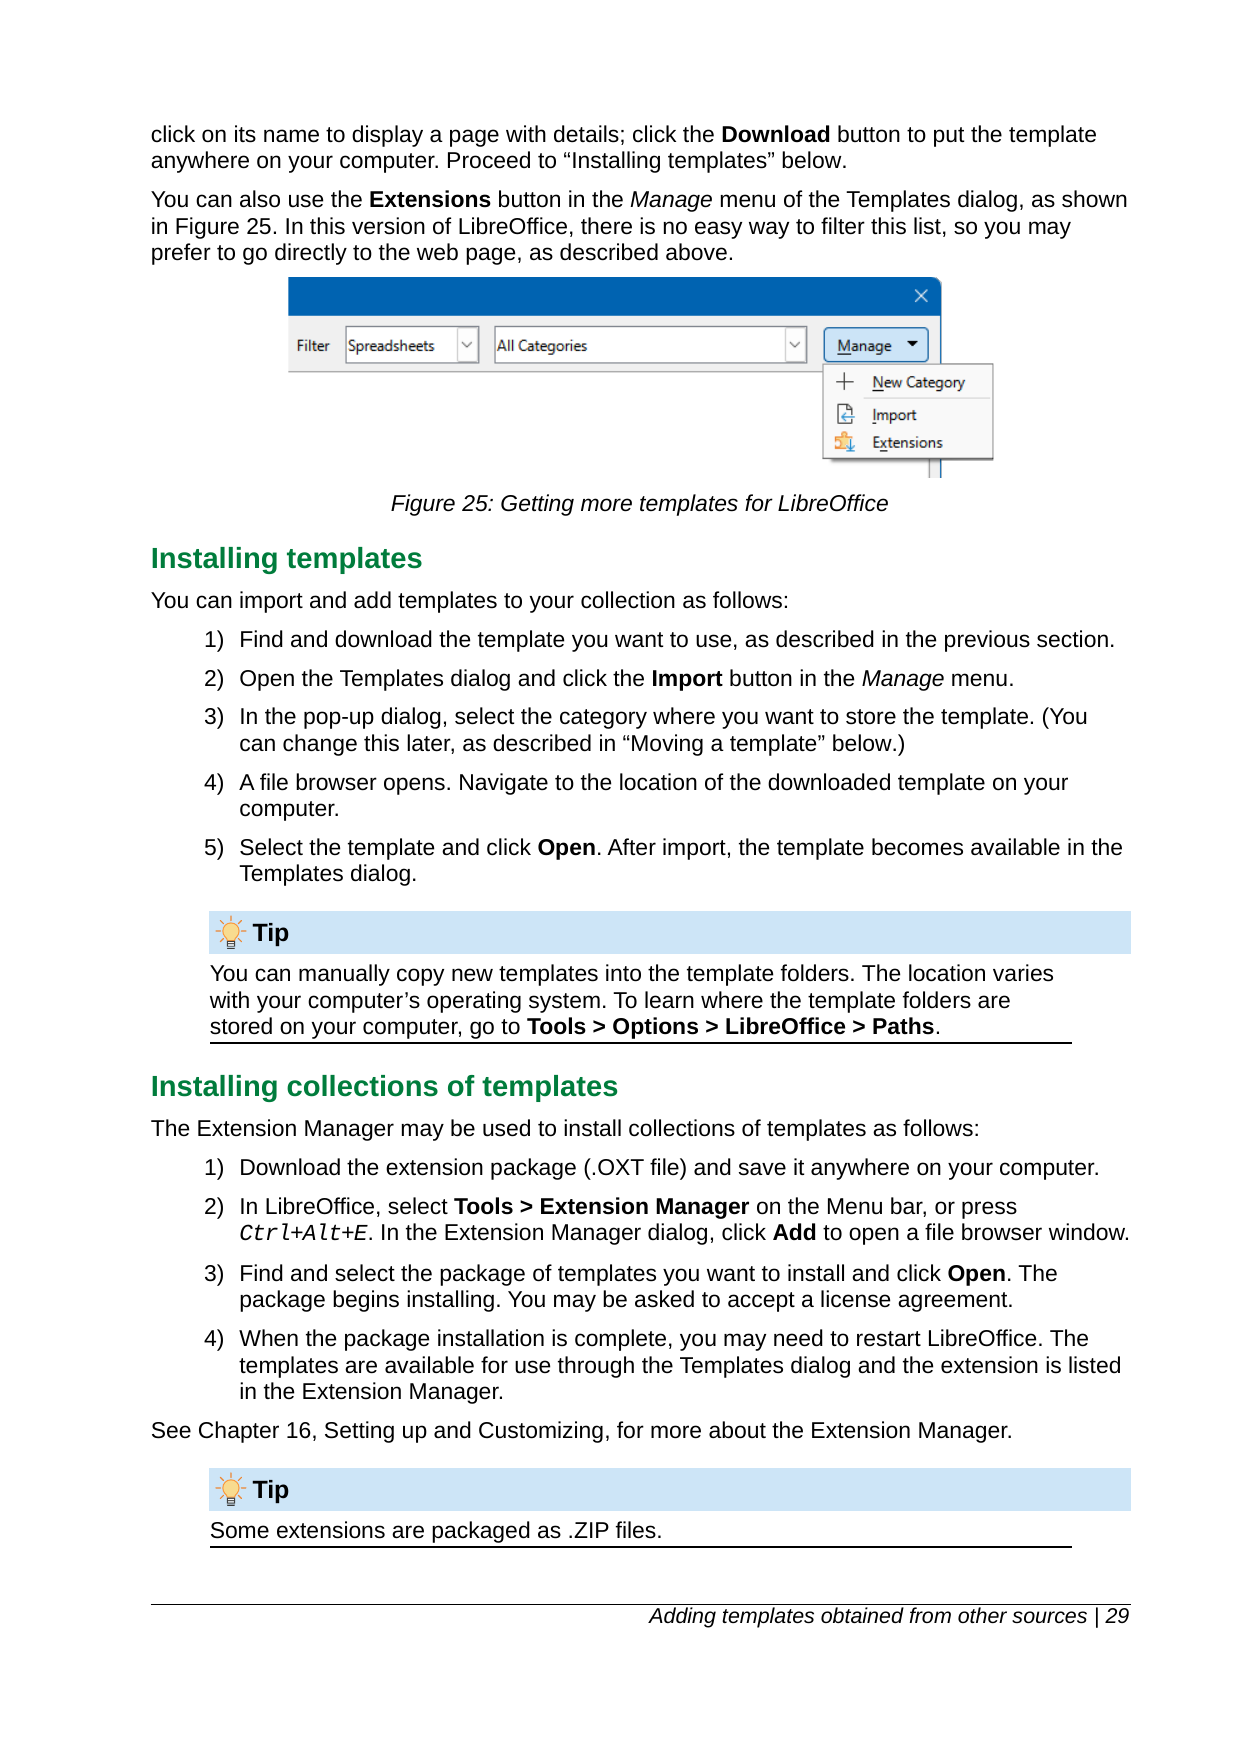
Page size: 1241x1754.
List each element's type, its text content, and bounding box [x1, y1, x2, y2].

text click on its name to display a page with details; click the Download button to put the template anywhere on your computer. Proceed to “Installing templates” below. [151, 121, 1131, 174]
list When the package installation is complete, you may need to restart LibreOffice. The templates are available for use through the Templates dialog and the extension is listed in the Extension Manager. [224, 1325, 1131, 1404]
text See Chapter 16, Setting up and Customizing, for more about the Extension Manager. [151, 1417, 1131, 1443]
subtitle Tip [209, 1468, 1131, 1511]
subtitle Installing collections of templates [151, 1069, 1131, 1103]
list Select the template and click Open. After import, the template becomes available in the Templates dialog. [224, 834, 1131, 886]
subtitle Installing templates [151, 541, 1131, 574]
text Some extensions are packaged as .ZIP files. [209, 1517, 1072, 1548]
list Download the extension package (.OXT file) and save it anywhere on your computer. [224, 1154, 1131, 1180]
text Figure 25: Getting more templates for LibreOffice [288, 490, 993, 516]
list The Extension Manager may be used to install collections of templates as follows: [151, 1115, 1131, 1142]
list Open the Templates dialog and click the Import button in the Manage menu. [224, 664, 1131, 691]
list Find and download the template you want to use, as described in the previous section. [224, 626, 1131, 652]
list In LibreOffice, select Tools > Extension Manager on the Menu bar, or press Ctrl+Alt+E. In the Extension Manager dialog, click Add to open a file browser window. [224, 1193, 1131, 1248]
picture [288, 277, 994, 478]
list A file browser opens. Navigate to the location of the downloaded template on your computer. [224, 768, 1131, 821]
subtitle Tip [209, 911, 1131, 954]
text You can manually copy new templates into the template folders. The location varies with your computer’s operating system. To learn where the template folders are stored on your computer, go to Tools > Options > LibreOffice > Paths. [209, 960, 1072, 1044]
text You can also use the Extensions button in the Manage menu of the Templates dialog, as shown in Figure 25. In this version of LibreOffice, there is no easy way to filter this list, so you may prefer to go directly to the web page, as described above. [151, 186, 1131, 265]
list In the pop-up dialog, select the category where you want to store the template. (You can change this later, as described in “Moving a template” below.) [224, 703, 1131, 756]
list You can import and add templates to your collection as follows: [151, 587, 1131, 613]
list Find and select the package of templates you want to install and click Open. The package begins installing. You may be asked to accept a license agreement. [224, 1260, 1131, 1313]
